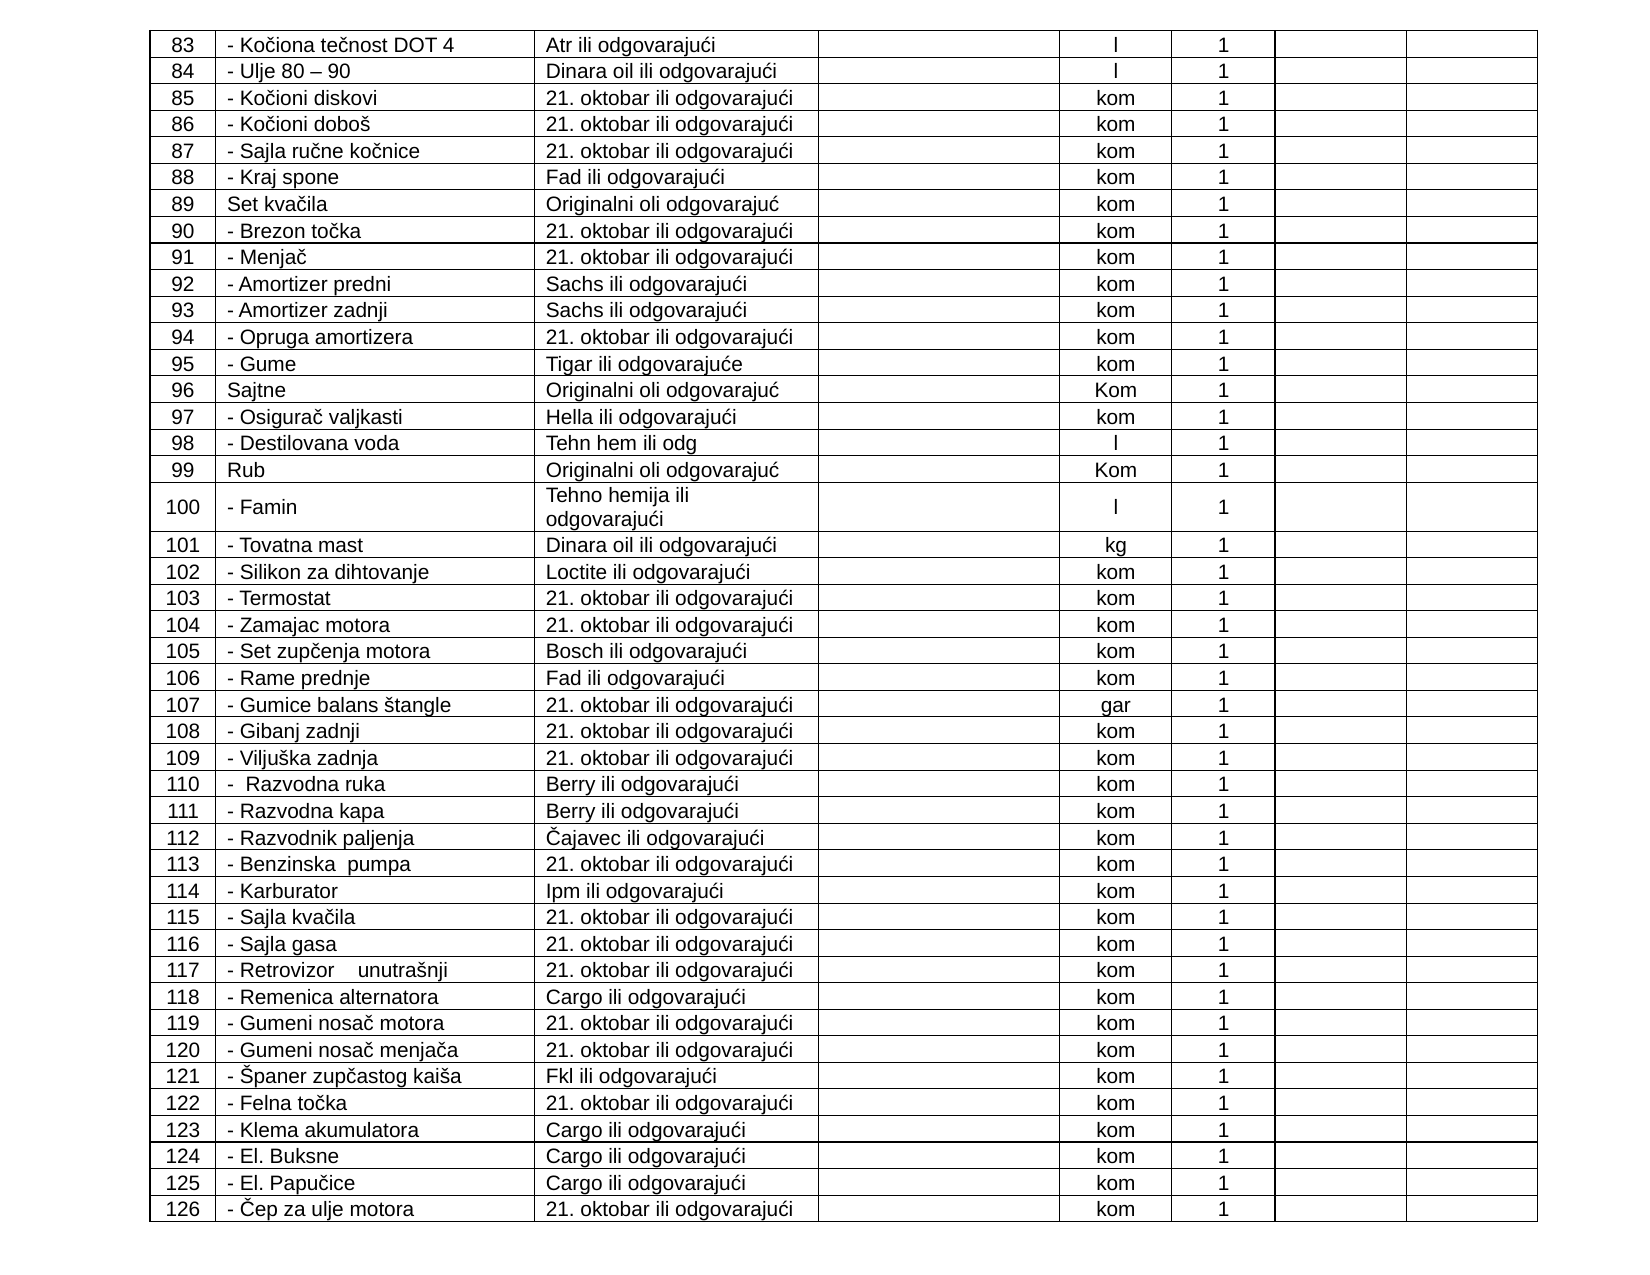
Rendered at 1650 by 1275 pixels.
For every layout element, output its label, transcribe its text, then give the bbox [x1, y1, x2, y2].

table_cell [1407, 244, 1537, 269]
table_cell [819, 244, 1059, 269]
table_cell - Gume [216, 350, 534, 375]
table_cell - Gibanj zadnji [216, 717, 534, 743]
table_cell [1407, 31, 1537, 57]
table_cell - El. Papučice [216, 1169, 534, 1194]
table_cell [1276, 84, 1406, 110]
table_cell 1 [1172, 111, 1274, 136]
table_cell Originalni oli odgovarajuć [535, 456, 818, 482]
table_cell 1 [1172, 1089, 1274, 1115]
table_cell Rub [216, 456, 534, 482]
table_cell [1407, 611, 1537, 637]
table_cell 104 [151, 611, 215, 637]
table_cell 1 [1172, 1143, 1274, 1168]
table_cell 21. oktobar ili odgovarajući [535, 1196, 818, 1221]
table_cell Dinara oil ili odgovarajući [535, 532, 818, 557]
table_cell [819, 717, 1059, 743]
table_cell - Kočioni doboš [216, 111, 534, 136]
table_cell [1407, 904, 1537, 929]
table_cell kom [1060, 930, 1171, 956]
table_cell 1 [1172, 430, 1274, 455]
table_cell [1407, 585, 1537, 610]
table_cell kom [1060, 744, 1171, 769]
table_cell [819, 270, 1059, 296]
table_cell 21. oktobar ili odgovarajući [535, 1010, 818, 1035]
table_cell 107 [151, 691, 215, 716]
table_cell [1407, 824, 1537, 849]
table_cell Tigar ili odgovarajuće [535, 350, 818, 375]
table_cell 97 [151, 403, 215, 428]
table_cell 1 [1172, 376, 1274, 402]
table_cell kom [1060, 717, 1171, 743]
table_cell [819, 611, 1059, 637]
table_cell 122 [151, 1089, 215, 1115]
table_cell kom [1060, 797, 1171, 823]
table_cell 1 [1172, 717, 1274, 743]
table_cell [1276, 1196, 1406, 1221]
table_cell 21. oktobar ili odgovarajući [535, 957, 818, 982]
table_cell [819, 744, 1059, 769]
table_cell [1276, 877, 1406, 902]
table_cell kom [1060, 350, 1171, 375]
table_cell Sachs ili odgovarajući [535, 297, 818, 322]
table_cell [1407, 350, 1537, 375]
table_cell 1 [1172, 797, 1274, 823]
table_cell 21. oktobar ili odgovarajući [535, 717, 818, 743]
table_cell kom [1060, 84, 1171, 110]
table_cell - Kraj spone [216, 164, 534, 189]
table_cell - Amortizer zadnji [216, 297, 534, 322]
table_cell - Razvodna kapa [216, 797, 534, 823]
table_cell kom [1060, 111, 1171, 136]
table_cell [1407, 983, 1537, 1009]
table_cell 124 [151, 1143, 215, 1168]
table_cell 1 [1172, 1036, 1274, 1062]
table_cell 94 [151, 323, 215, 349]
table_cell 89 [151, 190, 215, 216]
table_cell [1407, 930, 1537, 956]
table_cell 118 [151, 983, 215, 1009]
table_cell [819, 558, 1059, 584]
table_cell 1 [1172, 323, 1274, 349]
table_cell - Menjač [216, 244, 534, 269]
table_cell Cargo ili odgovarajući [535, 983, 818, 1009]
table_cell 1 [1172, 638, 1274, 663]
table_cell [1276, 350, 1406, 375]
table_cell 120 [151, 1036, 215, 1062]
table_cell Čajavec ili odgovarajući [535, 824, 818, 849]
table_cell - Gumeni nosač motora [216, 1010, 534, 1035]
table_cell 125 [151, 1169, 215, 1194]
table_cell [819, 1116, 1059, 1141]
table_cell kom [1060, 297, 1171, 322]
table_cell Cargo ili odgovarajući [535, 1143, 818, 1168]
table_cell [819, 1169, 1059, 1194]
table_cell kom [1060, 904, 1171, 929]
table_cell kom [1060, 957, 1171, 982]
table_cell [1407, 323, 1537, 349]
table_cell l [1060, 58, 1171, 83]
table_cell Hella ili odgovarajući [535, 403, 818, 428]
table_cell 88 [151, 164, 215, 189]
table_cell kom [1060, 217, 1171, 242]
table_cell 126 [151, 1196, 215, 1221]
table_cell - Gumeni nosač menjača [216, 1036, 534, 1062]
table_cell 110 [151, 771, 215, 796]
table_cell 21. oktobar ili odgovarajući [535, 217, 818, 242]
table_cell 1 [1172, 771, 1274, 796]
table_cell 1 [1172, 84, 1274, 110]
table_cell kom [1060, 137, 1171, 163]
table_cell [819, 1010, 1059, 1035]
table_cell 1 [1172, 270, 1274, 296]
table_cell [819, 771, 1059, 796]
table_cell [1407, 483, 1537, 531]
table_cell 1 [1172, 190, 1274, 216]
table_cell Tehno hemija ili odgovarajući [535, 483, 818, 531]
table_cell [819, 1036, 1059, 1062]
table_cell [1407, 744, 1537, 769]
table_cell [819, 824, 1059, 849]
table_cell [1407, 164, 1537, 189]
table_cell [1276, 111, 1406, 136]
table_cell [819, 585, 1059, 610]
table_cell [1407, 430, 1537, 455]
table_cell l [1060, 430, 1171, 455]
table_cell 83 [151, 31, 215, 57]
table_cell kom [1060, 850, 1171, 876]
table_cell [1407, 456, 1537, 482]
table_cell 21. oktobar ili odgovarajući [535, 585, 818, 610]
table_cell 1 [1172, 1196, 1274, 1221]
table_cell [819, 190, 1059, 216]
table_cell 21. oktobar ili odgovarajući [535, 84, 818, 110]
table_cell Originalni oli odgovarajuć [535, 190, 818, 216]
table_cell - Ulje 80 – 90 [216, 58, 534, 83]
table_cell [819, 164, 1059, 189]
table_cell [1407, 532, 1537, 557]
table_cell [819, 1196, 1059, 1221]
table_cell [819, 1089, 1059, 1115]
table_cell 1 [1172, 350, 1274, 375]
table_cell Fkl ili odgovarajući [535, 1063, 818, 1088]
table_cell [1407, 877, 1537, 902]
table_cell - Retrovizor unutrašnji [216, 957, 534, 982]
table_cell - Španer zupčastog kaiša [216, 1063, 534, 1088]
table_cell [1407, 717, 1537, 743]
table_cell - Set zupčenja motora [216, 638, 534, 663]
table_cell [1276, 164, 1406, 189]
table_cell 98 [151, 430, 215, 455]
table_cell [819, 983, 1059, 1009]
table_cell 1 [1172, 1063, 1274, 1088]
table_cell 1 [1172, 137, 1274, 163]
table_cell Cargo ili odgovarajući [535, 1169, 818, 1194]
table_cell kom [1060, 1169, 1171, 1194]
table_cell [1407, 217, 1537, 242]
table_cell 87 [151, 137, 215, 163]
table_cell 1 [1172, 403, 1274, 428]
table_cell kom [1060, 323, 1171, 349]
table_cell [1276, 58, 1406, 83]
table_cell [1276, 1036, 1406, 1062]
table_cell - El. Buksne [216, 1143, 534, 1168]
table_cell Ipm ili odgovarajući [535, 877, 818, 902]
table_cell [1407, 664, 1537, 690]
table_cell - Termostat [216, 585, 534, 610]
table_cell [1407, 270, 1537, 296]
table_cell [819, 1063, 1059, 1088]
table_cell 101 [151, 532, 215, 557]
table_cell 108 [151, 717, 215, 743]
table_cell Originalni oli odgovarajuć [535, 376, 818, 402]
table_cell [819, 930, 1059, 956]
table_cell - Tovatna mast [216, 532, 534, 557]
table_cell 1 [1172, 850, 1274, 876]
table_cell 92 [151, 270, 215, 296]
table_cell 105 [151, 638, 215, 663]
table_cell - Kočiona tečnost DOT 4 [216, 31, 534, 57]
table_cell kom [1060, 1196, 1171, 1221]
table_cell 1 [1172, 1116, 1274, 1141]
table_cell 21. oktobar ili odgovarajući [535, 111, 818, 136]
table_cell 21. oktobar ili odgovarajući [535, 930, 818, 956]
table_cell 1 [1172, 483, 1274, 531]
table_cell - Benzinska pumpa [216, 850, 534, 876]
table_cell Sajtne [216, 376, 534, 402]
table_cell kom [1060, 824, 1171, 849]
table_cell [1407, 1036, 1537, 1062]
table_cell - Zamajac motora [216, 611, 534, 637]
table_cell 106 [151, 664, 215, 690]
table_cell Cargo ili odgovarajući [535, 1116, 818, 1141]
table_cell Kom [1060, 456, 1171, 482]
table_cell [819, 638, 1059, 663]
table_cell [1407, 797, 1537, 823]
table_cell kom [1060, 244, 1171, 269]
table_cell [819, 664, 1059, 690]
table_cell - Amortizer predni [216, 270, 534, 296]
table_cell 1 [1172, 558, 1274, 584]
table_cell kom [1060, 1063, 1171, 1088]
table_cell [1276, 585, 1406, 610]
table_cell [1407, 1196, 1537, 1221]
table_cell 113 [151, 850, 215, 876]
table_cell [819, 403, 1059, 428]
table_cell [1276, 957, 1406, 982]
table_cell 1 [1172, 877, 1274, 902]
table_cell 111 [151, 797, 215, 823]
table_cell 117 [151, 957, 215, 982]
table_cell 109 [151, 744, 215, 769]
table_cell 1 [1172, 824, 1274, 849]
table_cell [1276, 323, 1406, 349]
table_cell [819, 58, 1059, 83]
table_cell Tehn hem ili odg [535, 430, 818, 455]
table_cell [1276, 717, 1406, 743]
table_cell 1 [1172, 164, 1274, 189]
table_cell [1407, 638, 1537, 663]
table_cell [1407, 850, 1537, 876]
table_cell [819, 904, 1059, 929]
table_cell [1276, 930, 1406, 956]
table_cell kom [1060, 877, 1171, 902]
table_cell [819, 323, 1059, 349]
table_cell [1276, 904, 1406, 929]
table_cell [819, 84, 1059, 110]
table_cell - Destilovana voda [216, 430, 534, 455]
table_cell [819, 376, 1059, 402]
table_cell 121 [151, 1063, 215, 1088]
table_cell gar [1060, 691, 1171, 716]
table_cell [1276, 1063, 1406, 1088]
table_cell [1276, 403, 1406, 428]
table_cell - Kočioni diskovi [216, 84, 534, 110]
table_cell - Viljuška zadnja [216, 744, 534, 769]
table_cell [1407, 403, 1537, 428]
table_cell [1276, 190, 1406, 216]
table_cell 1 [1172, 611, 1274, 637]
table_cell 85 [151, 84, 215, 110]
table_cell kom [1060, 1143, 1171, 1168]
table_cell 1 [1172, 1010, 1274, 1035]
table_cell [819, 532, 1059, 557]
table_cell [1407, 1116, 1537, 1141]
table_cell 103 [151, 585, 215, 610]
table_cell - Felna točka [216, 1089, 534, 1115]
table_cell 1 [1172, 744, 1274, 769]
table_cell - Silikon za dihtovanje [216, 558, 534, 584]
table_cell [1276, 771, 1406, 796]
table_cell 21. oktobar ili odgovarajući [535, 137, 818, 163]
table_cell [1276, 691, 1406, 716]
table_cell 21. oktobar ili odgovarajući [535, 244, 818, 269]
table_cell kom [1060, 771, 1171, 796]
table_cell [1276, 850, 1406, 876]
table_cell - Čep za ulje motora [216, 1196, 534, 1221]
table_cell kom [1060, 664, 1171, 690]
table_cell kom [1060, 638, 1171, 663]
table_cell Fad ili odgovarajući [535, 164, 818, 189]
table_cell [1276, 137, 1406, 163]
table_cell 1 [1172, 930, 1274, 956]
table_cell 1 [1172, 957, 1274, 982]
table_cell - Rame prednje [216, 664, 534, 690]
table_cell l [1060, 483, 1171, 531]
table_cell - Opruga amortizera [216, 323, 534, 349]
table_cell kg [1060, 532, 1171, 557]
table_cell - Remenica alternatora [216, 983, 534, 1009]
table_cell [819, 877, 1059, 902]
table_cell 93 [151, 297, 215, 322]
table_cell [1276, 297, 1406, 322]
table_cell [1276, 1143, 1406, 1168]
table_cell [1276, 797, 1406, 823]
table_cell [1407, 1143, 1537, 1168]
table_cell [819, 483, 1059, 531]
table_cell 21. oktobar ili odgovarajući [535, 691, 818, 716]
table_cell Loctite ili odgovarajući [535, 558, 818, 584]
table_cell 1 [1172, 244, 1274, 269]
table_cell kom [1060, 270, 1171, 296]
table_cell kom [1060, 1010, 1171, 1035]
table_cell - Sajla gasa [216, 930, 534, 956]
table_cell 21. oktobar ili odgovarajući [535, 850, 818, 876]
table_cell [1276, 430, 1406, 455]
table_cell [819, 430, 1059, 455]
table_cell [1276, 664, 1406, 690]
table_cell [1407, 1169, 1537, 1194]
table_cell 99 [151, 456, 215, 482]
table_cell Kom [1060, 376, 1171, 402]
table_cell [819, 297, 1059, 322]
table_cell 1 [1172, 664, 1274, 690]
table_cell - Gumice balans štangle [216, 691, 534, 716]
table_cell - Osigurač valjkasti [216, 403, 534, 428]
table_cell [1407, 558, 1537, 584]
table_cell - Sajla kvačila [216, 904, 534, 929]
table_cell [819, 111, 1059, 136]
table_cell [819, 850, 1059, 876]
table_cell [819, 217, 1059, 242]
table_cell [1276, 1089, 1406, 1115]
table_cell [819, 691, 1059, 716]
table_cell kom [1060, 1089, 1171, 1115]
table_cell [1407, 771, 1537, 796]
table_cell [1276, 744, 1406, 769]
table_cell [1276, 270, 1406, 296]
table_cell 96 [151, 376, 215, 402]
table_cell l [1060, 31, 1171, 57]
table_cell 1 [1172, 585, 1274, 610]
table_cell 91 [151, 244, 215, 269]
table_cell [1407, 297, 1537, 322]
table_cell kom [1060, 558, 1171, 584]
table_cell [1276, 1010, 1406, 1035]
table_cell [1407, 1063, 1537, 1088]
table_cell 95 [151, 350, 215, 375]
table_cell 100 [151, 483, 215, 531]
table_cell [1276, 532, 1406, 557]
table_cell 102 [151, 558, 215, 584]
table_cell [1407, 111, 1537, 136]
table_cell kom [1060, 403, 1171, 428]
table_cell Set kvačila [216, 190, 534, 216]
table_cell [819, 350, 1059, 375]
table_cell 84 [151, 58, 215, 83]
table_cell 1 [1172, 297, 1274, 322]
table_cell [1276, 31, 1406, 57]
table_cell [819, 957, 1059, 982]
table_cell 21. oktobar ili odgovarajući [535, 744, 818, 769]
table_cell 119 [151, 1010, 215, 1035]
table_cell [1276, 1116, 1406, 1141]
table_cell [1276, 983, 1406, 1009]
table_cell 21. oktobar ili odgovarajući [535, 1036, 818, 1062]
table_cell 21. oktobar ili odgovarajući [535, 323, 818, 349]
table_cell [1276, 638, 1406, 663]
table_cell - Brezon točka [216, 217, 534, 242]
table_cell [1407, 691, 1537, 716]
table_cell [1276, 244, 1406, 269]
table_cell [1276, 217, 1406, 242]
table_cell 90 [151, 217, 215, 242]
table_cell 86 [151, 111, 215, 136]
table_cell [1276, 824, 1406, 849]
table_cell 116 [151, 930, 215, 956]
table_cell 21. oktobar ili odgovarajući [535, 904, 818, 929]
table_cell [819, 1143, 1059, 1168]
table_cell 1 [1172, 31, 1274, 57]
table_cell [1407, 1010, 1537, 1035]
table_cell kom [1060, 164, 1171, 189]
table_cell 123 [151, 1116, 215, 1141]
table_cell [819, 31, 1059, 57]
table_cell 1 [1172, 456, 1274, 482]
table_cell kom [1060, 190, 1171, 216]
table_cell [819, 797, 1059, 823]
table_cell Sachs ili odgovarajući [535, 270, 818, 296]
table_cell - Famin [216, 483, 534, 531]
table_cell 21. oktobar ili odgovarajući [535, 611, 818, 637]
table_cell 1 [1172, 1169, 1274, 1194]
table_cell 1 [1172, 217, 1274, 242]
table_cell [819, 456, 1059, 482]
table_cell 1 [1172, 58, 1274, 83]
table_cell 1 [1172, 983, 1274, 1009]
table_cell [1276, 483, 1406, 531]
table_cell kom [1060, 611, 1171, 637]
table_cell - Razvodna ruka [216, 771, 534, 796]
table_cell - Razvodnik paljenja [216, 824, 534, 849]
table_cell kom [1060, 585, 1171, 610]
table_cell [1276, 376, 1406, 402]
table_cell Bosch ili odgovarajući [535, 638, 818, 663]
table_cell [1276, 1169, 1406, 1194]
table_cell - Sajla ručne kočnice [216, 137, 534, 163]
table_cell - Klema akumulatora [216, 1116, 534, 1141]
table_cell [819, 137, 1059, 163]
table_cell kom [1060, 1116, 1171, 1141]
table_cell 1 [1172, 904, 1274, 929]
table_cell [1276, 611, 1406, 637]
table_cell Fad ili odgovarajući [535, 664, 818, 690]
table_cell 114 [151, 877, 215, 902]
table_cell 115 [151, 904, 215, 929]
table_cell [1407, 58, 1537, 83]
table_cell [1276, 558, 1406, 584]
table_cell kom [1060, 983, 1171, 1009]
table_cell Berry ili odgovarajući [535, 797, 818, 823]
table_cell 1 [1172, 691, 1274, 716]
table_cell [1407, 376, 1537, 402]
table_cell 112 [151, 824, 215, 849]
table_cell 1 [1172, 532, 1274, 557]
table_cell [1407, 137, 1537, 163]
table_cell [1276, 456, 1406, 482]
table_cell - Karburator [216, 877, 534, 902]
table_cell [1407, 957, 1537, 982]
table_cell kom [1060, 1036, 1171, 1062]
table_cell [1407, 1089, 1537, 1115]
table_cell 21. oktobar ili odgovarajući [535, 1089, 818, 1115]
table_cell Berry ili odgovarajući [535, 771, 818, 796]
table_cell [1407, 84, 1537, 110]
table_cell Atr ili odgovarajući [535, 31, 818, 57]
table_cell [1407, 190, 1537, 216]
table_cell Dinara oil ili odgovarajući [535, 58, 818, 83]
